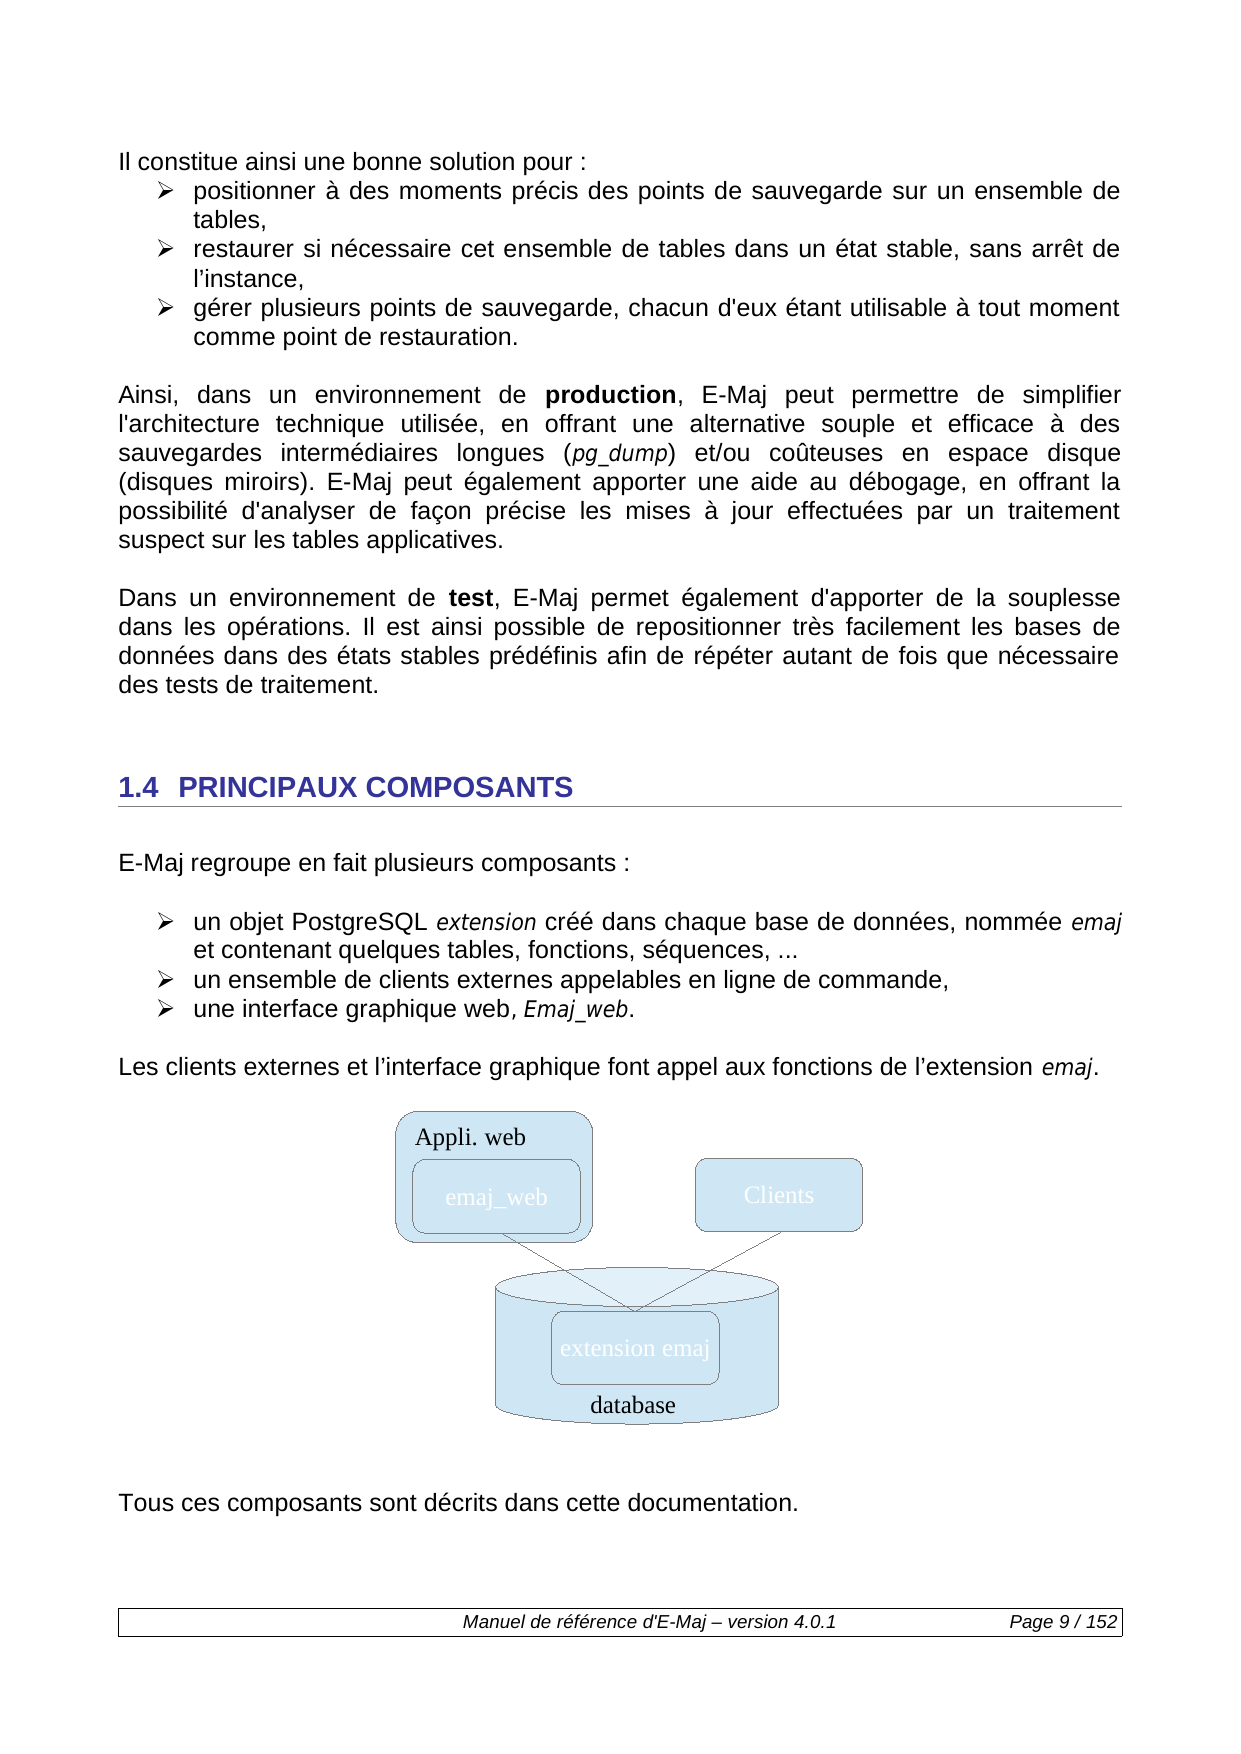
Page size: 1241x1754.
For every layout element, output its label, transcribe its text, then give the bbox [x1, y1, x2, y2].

list gérer plusieurs points de sauvegarde, chacun d'eux étant utilisable à tout moment comme point de restauration. [156, 292, 1122, 351]
text Il constitue ainsi une bonne solution pour : [118, 147, 1122, 176]
text Dans un environnement de test, E-Maj permet également d'apporter de la souplesse dans les opérations. Il est ainsi possible de repositionner très facilement les bases de données dans des états stables prédéfinis afin de répéter autant de fois que nécessaire des tests de traitement. [118, 583, 1122, 699]
text Les clients externes et l’interface graphique font appel aux fonctions de l’extension emaj. [118, 1052, 1122, 1081]
list positionner à des moments précis des points de sauvegarde sur un ensemble de tables, [156, 176, 1122, 234]
list restaurer si nécessaire cet ensemble de tables dans un état stable, sans arrêt de l’instance, [156, 234, 1122, 292]
text Tous ces composants sont décrits dans cette documentation. [118, 1488, 1122, 1517]
text Ainsi, dans un environnement de production, E-Maj peut permettre de simplifier l'architecture technique utilisée, en offrant une alternative souple et efficace à des sauvegardes intermédiaires longues (pg_dump) et/ou coûteuses en espace disque (disques miroirs). E-Maj peut également apporter une aide au débogage, en offrant la possibilité d'analyser de façon précise les mises à jour effectuées par un traitement suspect sur les tables applicatives. [118, 380, 1122, 554]
text E-Maj regroupe en fait plusieurs composants : [118, 848, 1122, 877]
list un ensemble de clients externes appelables en ligne de commande, [156, 964, 1122, 993]
list une interface graphique web, Emaj_web. [156, 993, 1122, 1023]
list un objet PostgreSQL extension créé dans chaque base de données, nommée emaj et contenant quelques tables, fonctions, séquences, ... [156, 906, 1122, 964]
subtitle Principaux composants [118, 770, 1122, 806]
